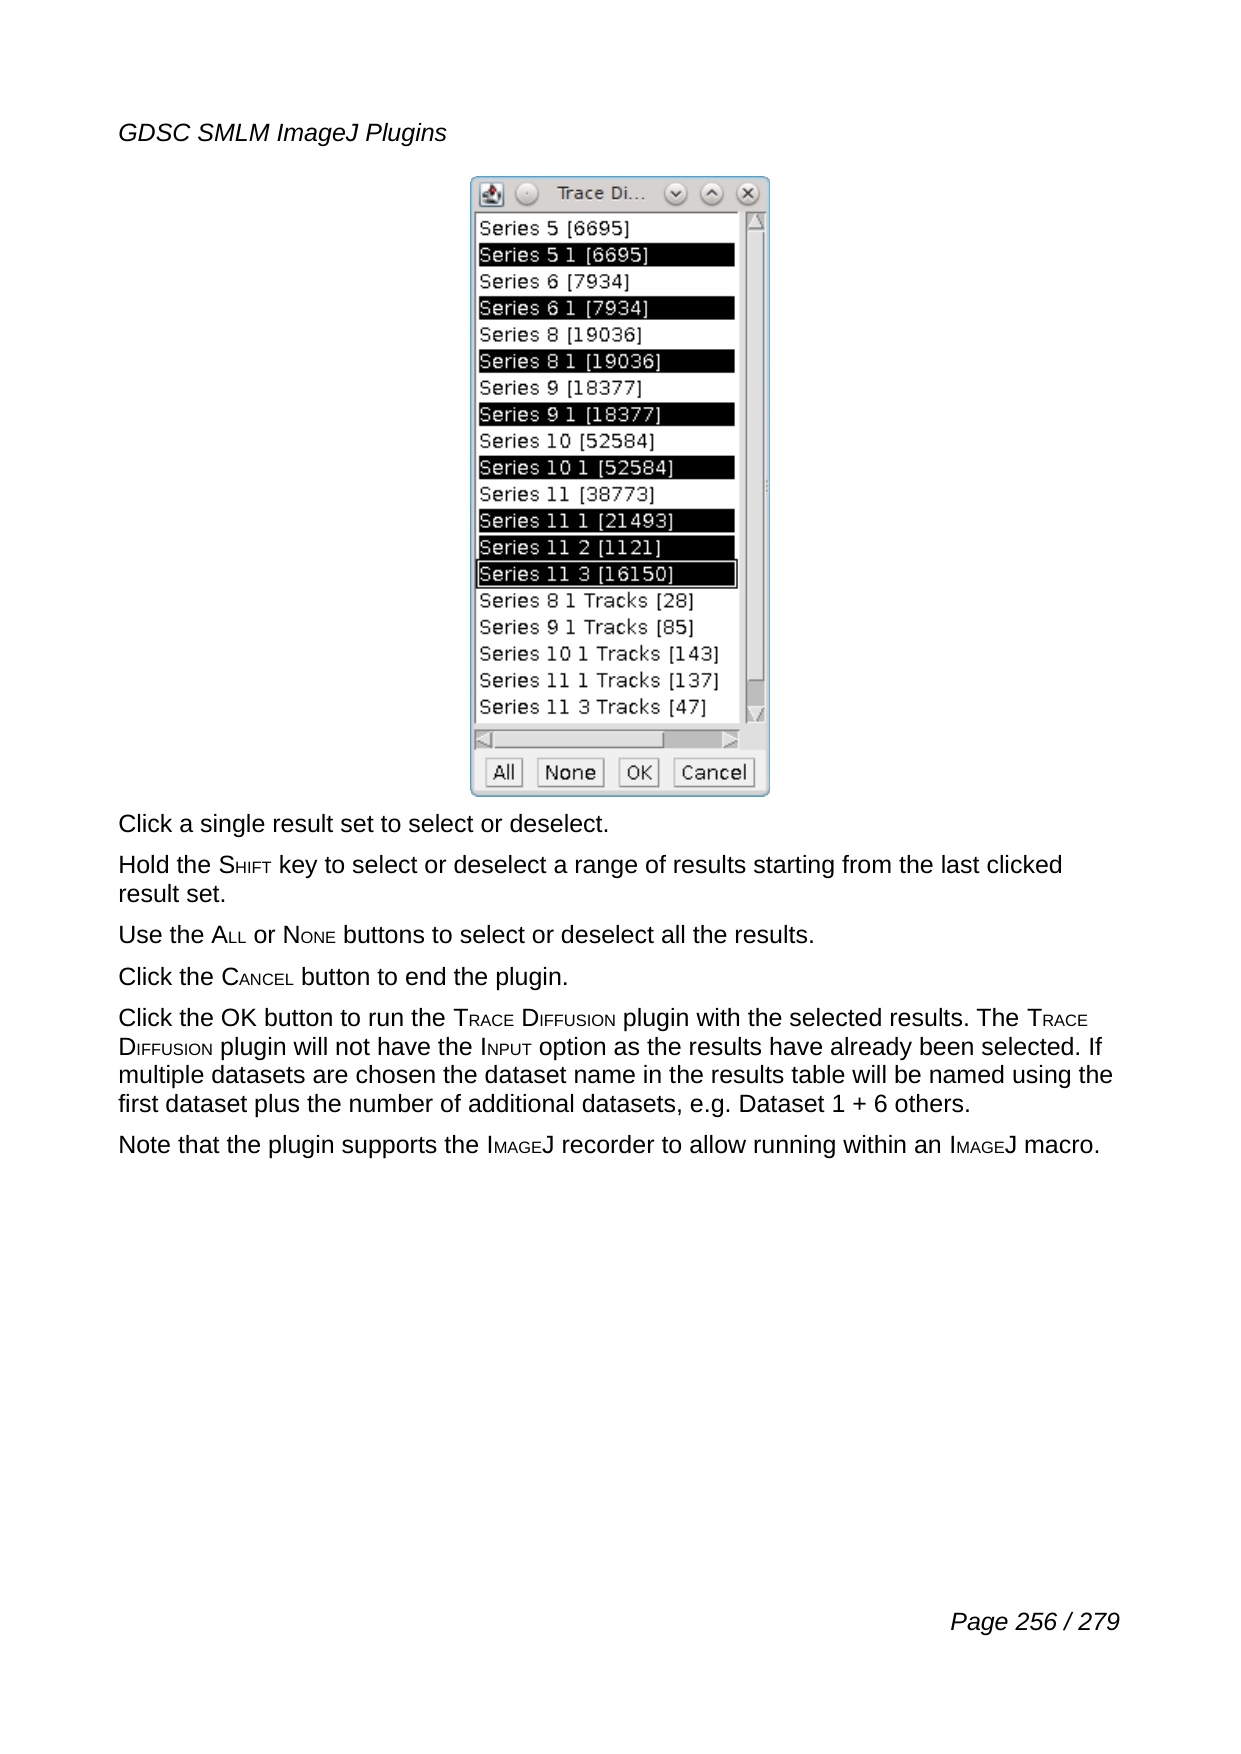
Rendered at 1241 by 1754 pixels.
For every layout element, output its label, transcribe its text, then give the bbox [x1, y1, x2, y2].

text Use the All or None buttons to select or deselect all the results. [118, 920, 1122, 949]
text Click a single result set to select or deselect. [118, 809, 1122, 838]
text Hold the Shift key to select or deselect a range of results starting from the last clicked result set. [118, 850, 1122, 908]
picture [470, 176, 770, 797]
text Click the OK button to run the Trace Diffusion plugin with the selected results. The Trace Diffusion plugin will not have the Input option as the results have already been selected. If multiple datasets are chosen the dataset name in the results table will be named using the first dataset plus the number of additional datasets, e.g. Dataset 1 + 6 others. [118, 1003, 1122, 1118]
text Note that the plugin supports the ImageJ recorder to allow running within an ImageJ macro. [118, 1130, 1122, 1159]
text Click the Cancel button to end the plugin. [118, 962, 1122, 990]
